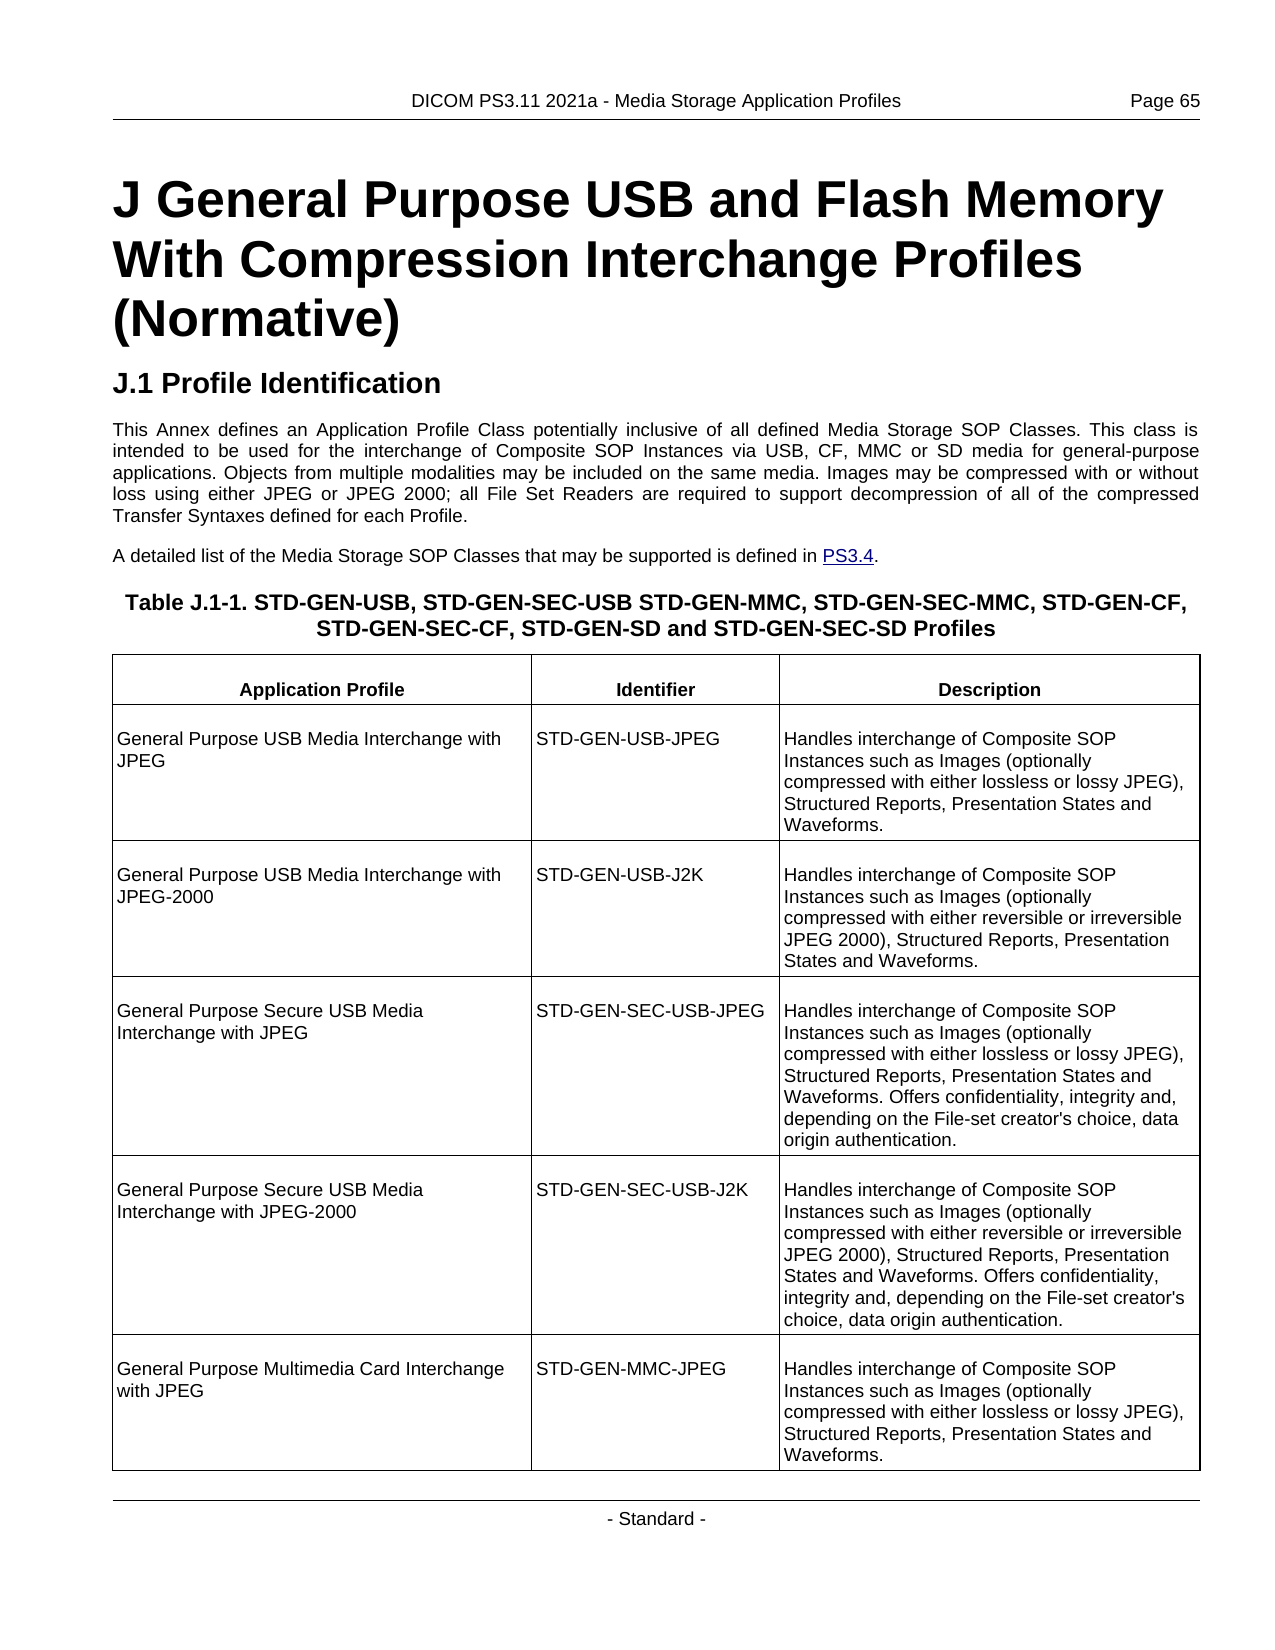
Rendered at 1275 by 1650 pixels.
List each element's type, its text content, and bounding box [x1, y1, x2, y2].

table_cell STD-GEN-MMC-JPEG [532, 1335, 779, 1470]
table_cell Handles interchange of Composite SOP Instances such as Images (optionally compressed with either lossless or lossy JPEG), Structured Reports, Presentation States and Waveforms. Offers confidentiality, integrity and, depending on the File-set creator's choice, data origin authentication. [780, 977, 1199, 1155]
table_cell General Purpose Secure USB Media Interchange with JPEG [113, 977, 531, 1155]
table_cell Handles interchange of Composite SOP Instances such as Images (optionally compressed with either reversible or irreversible JPEG 2000), Structured Reports, Presentation States and Waveforms. [780, 841, 1199, 976]
table_header Description [780, 655, 1199, 704]
text A detailed list of the Media Storage SOP Classes that may be supported is defined in PS3.4. [112, 545, 1200, 567]
table_cell Handles interchange of Composite SOP Instances such as Images (optionally compressed with either reversible or irreversible JPEG 2000), Structured Reports, Presentation States and Waveforms. Offers confidentiality, integrity and, depending on the File-set creator's choice, data origin authentication. [780, 1156, 1199, 1334]
table_cell General Purpose Multimedia Card Interchange with JPEG [113, 1335, 531, 1470]
text J General Purpose USB and Flash Memory With Compression Interchange Profiles (Normative) [112, 169, 1200, 347]
text Table J.1-1. STD-GEN-USB, STD-GEN-SEC-USB STD-GEN-MMC, STD-GEN-SEC-MMC, STD-GEN-CF, STD-GEN-SEC-CF, STD-GEN-SD and STD-GEN-SEC-SD Profiles [112, 589, 1200, 641]
table_cell General Purpose USB Media Interchange with JPEG [113, 705, 531, 840]
text J.1 Profile Identification [112, 366, 1200, 400]
table_header Identifier [532, 655, 779, 704]
table_cell General Purpose Secure USB Media Interchange with JPEG-2000 [113, 1156, 531, 1334]
table_cell General Purpose USB Media Interchange with JPEG-2000 [113, 841, 531, 976]
table_cell STD-GEN-USB-J2K [532, 841, 779, 976]
table_cell Handles interchange of Composite SOP Instances such as Images (optionally compressed with either lossless or lossy JPEG), Structured Reports, Presentation States and Waveforms. [780, 705, 1199, 840]
table_cell STD-GEN-USB-JPEG [532, 705, 779, 840]
table_header Application Profile [113, 655, 531, 704]
text This Annex defines an Application Profile Class potentially inclusive of all defined Media Storage SOP Classes. This class is intended to be used for the interchange of Composite SOP Instances via USB, CF, MMC or SD media for general-purpose applications. Objects from multiple modalities may be included on the same media. Images may be compressed with or without loss using either JPEG or JPEG 2000; all File Set Readers are required to support decompression of all of the compressed Transfer Syntaxes defined for each Profile. [112, 418, 1200, 526]
table_cell Handles interchange of Composite SOP Instances such as Images (optionally compressed with either lossless or lossy JPEG), Structured Reports, Presentation States and Waveforms. [780, 1335, 1199, 1470]
table_cell STD-GEN-SEC-USB-J2K [532, 1156, 779, 1334]
table_cell STD-GEN-SEC-USB-JPEG [532, 977, 779, 1155]
